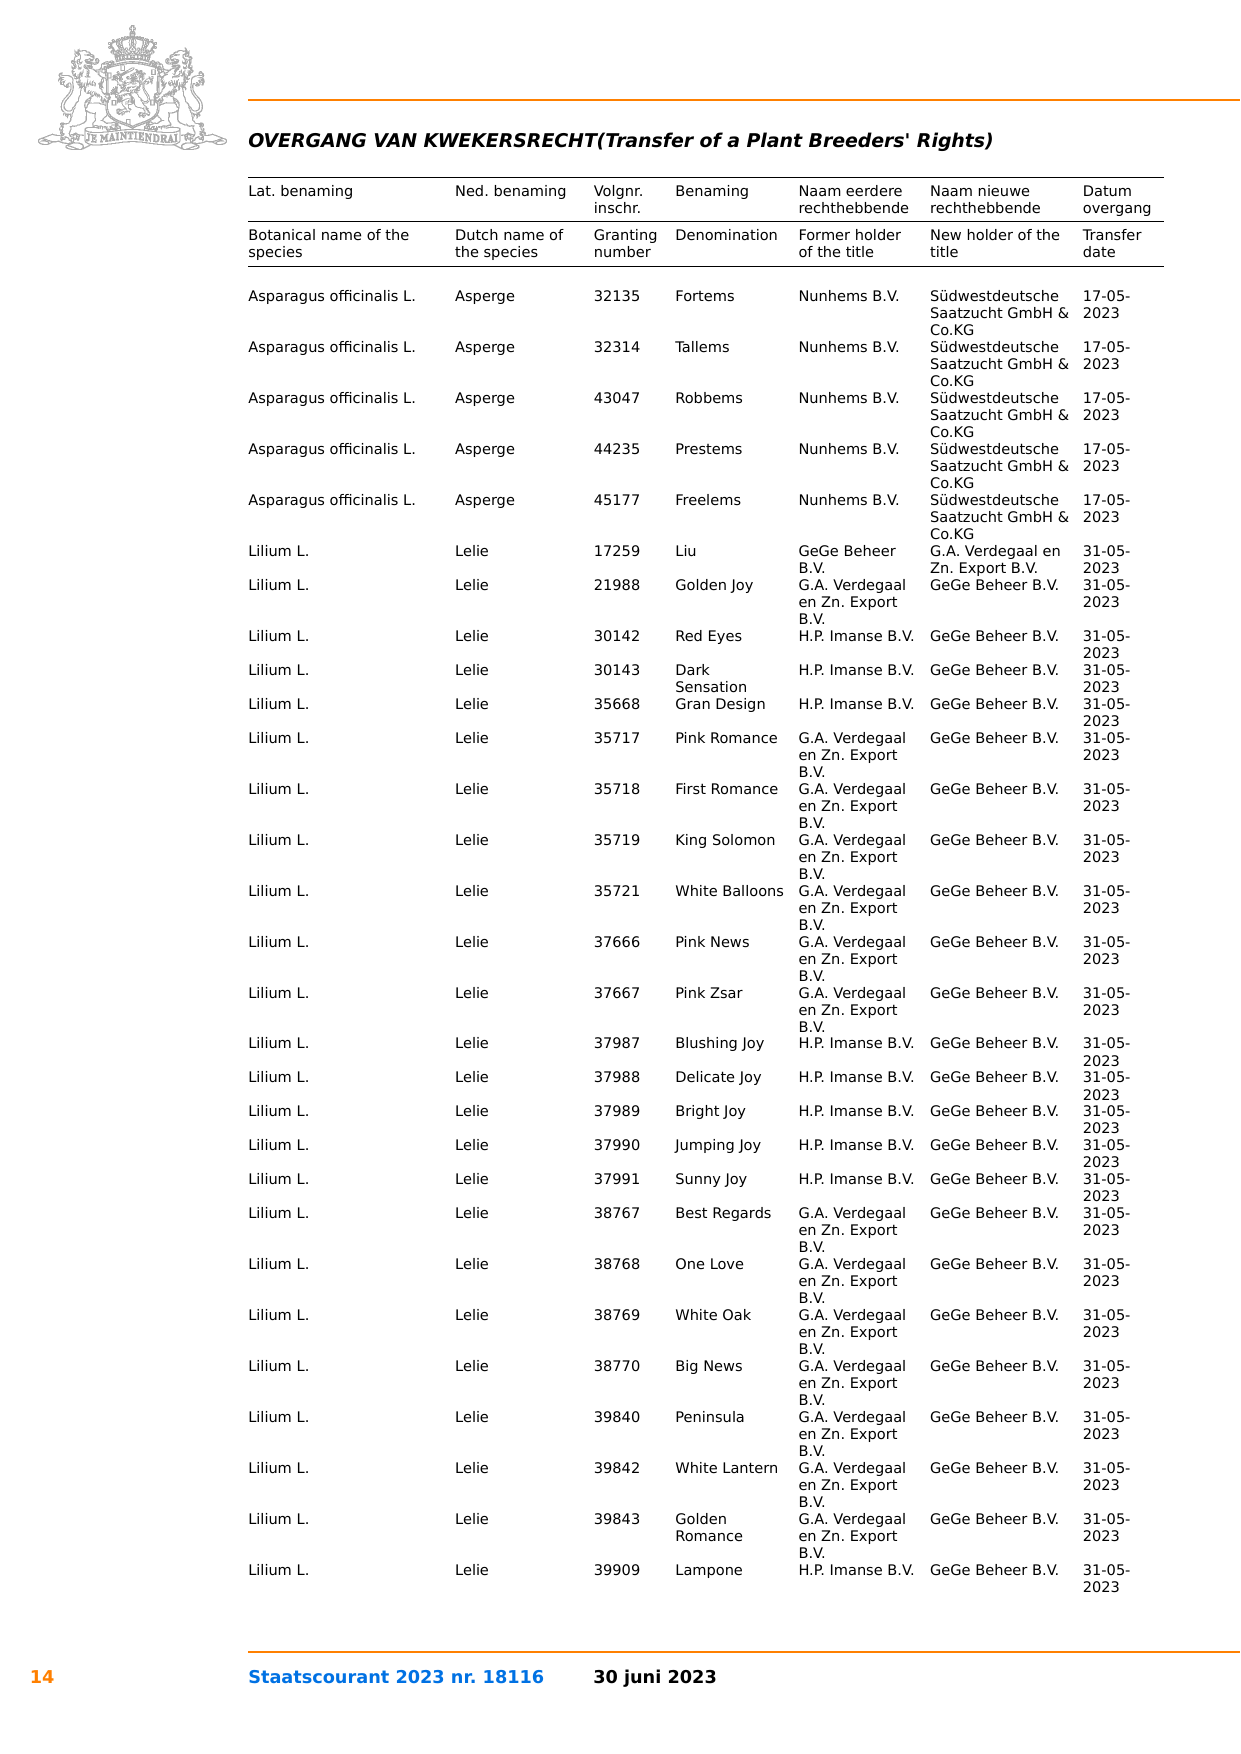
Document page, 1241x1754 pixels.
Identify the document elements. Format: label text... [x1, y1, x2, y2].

table_cell [449, 267, 588, 288]
table_cell Asparagus officinalis L. [248, 492, 449, 543]
table_cell Jumping Joy [669, 1137, 792, 1171]
table_cell Nunhems B.V. [792, 441, 924, 492]
table_cell H.P. Imanse B.V. [792, 1069, 924, 1103]
table_cell Lelie [449, 934, 588, 984]
table_header Lat. benaming [248, 178, 449, 221]
table_header Volgnr. inschr. [588, 178, 669, 221]
table_cell Lelie [449, 662, 588, 696]
table_cell 31-05-2023 [1077, 1205, 1163, 1256]
table_cell Pink Zsar [669, 985, 792, 1035]
table_cell Blushing Joy [669, 1035, 792, 1069]
table_cell 31-05-2023 [1077, 696, 1163, 730]
table_cell Lelie [449, 1256, 588, 1307]
table_cell White Oak [669, 1307, 792, 1358]
table_cell Lilium L. [248, 1256, 449, 1307]
table_cell 17-05-2023 [1077, 288, 1163, 339]
table_cell Nunhems B.V. [792, 288, 924, 339]
table_cell 31-05-2023 [1077, 577, 1163, 628]
table_cell Lilium L. [248, 1409, 449, 1460]
table_cell GeGe Beheer B.V. [924, 1409, 1077, 1460]
table_cell Golden Romance [669, 1511, 792, 1562]
table_cell G.A. Verdegaal en Zn. Export B.V. [792, 730, 924, 781]
table_cell Lampone [669, 1562, 792, 1596]
table_cell Asparagus officinalis L. [248, 339, 449, 390]
table_cell G.A. Verdegaal en Zn. Export B.V. [792, 781, 924, 832]
table_cell 31-05-2023 [1077, 934, 1163, 984]
table_cell 31-05-2023 [1077, 1137, 1163, 1171]
table_cell Lilium L. [248, 1205, 449, 1256]
table_cell 17259 [588, 543, 669, 577]
table_cell Lilium L. [248, 1035, 449, 1069]
table_cell 43047 [588, 390, 669, 441]
table_cell Südwestdeutsche Saatzucht GmbH & Co.KG [924, 492, 1077, 543]
table_cell GeGe Beheer B.V. [924, 985, 1077, 1035]
table_cell 37989 [588, 1103, 669, 1137]
table_cell G.A. Verdegaal en Zn. Export B.V. [792, 1460, 924, 1511]
table_cell 17-05-2023 [1077, 339, 1163, 390]
table_cell G.A. Verdegaal en Zn. Export B.V. [792, 934, 924, 984]
table_cell Dark Sensation [669, 662, 792, 696]
table_cell H.P. Imanse B.V. [792, 628, 924, 662]
table_cell 37666 [588, 934, 669, 984]
table_cell 30143 [588, 662, 669, 696]
table_cell G.A. Verdegaal en Zn. Export B.V. [792, 985, 924, 1035]
table_cell Red Eyes [669, 628, 792, 662]
table_cell Lelie [449, 883, 588, 933]
table_cell Sunny Joy [669, 1171, 792, 1205]
table_cell GeGe Beheer B.V. [924, 1307, 1077, 1358]
table_cell Botanical name of the species [248, 222, 449, 266]
table_cell 39842 [588, 1460, 669, 1511]
table_cell Nunhems B.V. [792, 390, 924, 441]
table_cell Lilium L. [248, 1358, 449, 1409]
table_cell Asparagus officinalis L. [248, 288, 449, 339]
table_cell Gran Design [669, 696, 792, 730]
table_cell H.P. Imanse B.V. [792, 1035, 924, 1069]
table_cell GeGe Beheer B.V. [924, 662, 1077, 696]
table_cell First Romance [669, 781, 792, 832]
table_cell Lilium L. [248, 781, 449, 832]
table_cell Lelie [449, 1171, 588, 1205]
table_cell 31-05-2023 [1077, 543, 1163, 577]
table_cell Asperge [449, 288, 588, 339]
table_cell H.P. Imanse B.V. [792, 1137, 924, 1171]
table_cell Delicate Joy [669, 1069, 792, 1103]
table_cell G.A. Verdegaal en Zn. Export B.V. [792, 1256, 924, 1307]
table_cell Former holder of the title [792, 222, 924, 266]
table_cell Lilium L. [248, 832, 449, 883]
table_cell Asparagus officinalis L. [248, 441, 449, 492]
table_cell 39840 [588, 1409, 669, 1460]
table_cell [669, 267, 792, 288]
table_header Naam nieuwe rechthebbende [924, 178, 1077, 221]
table_cell Freelems [669, 492, 792, 543]
table_cell Lilium L. [248, 1069, 449, 1103]
table_cell Lilium L. [248, 696, 449, 730]
table_cell 31-05-2023 [1077, 1103, 1163, 1137]
table_cell 31-05-2023 [1077, 1562, 1163, 1596]
table_cell Lilium L. [248, 662, 449, 696]
table_cell GeGe Beheer B.V. [924, 696, 1077, 730]
table_cell Lelie [449, 1511, 588, 1562]
table_cell [792, 267, 924, 288]
table_cell Lilium L. [248, 1307, 449, 1358]
table_cell 38769 [588, 1307, 669, 1358]
table_header Datum overgang [1077, 178, 1163, 221]
table_cell Asperge [449, 390, 588, 441]
table_cell [1077, 267, 1163, 288]
table_cell GeGe Beheer B.V. [924, 883, 1077, 933]
table_cell 31-05-2023 [1077, 985, 1163, 1035]
table_cell GeGe Beheer B.V. [792, 543, 924, 577]
table_cell GeGe Beheer B.V. [924, 1069, 1077, 1103]
table_cell Granting number [588, 222, 669, 266]
table_cell 35718 [588, 781, 669, 832]
table_cell Best Regards [669, 1205, 792, 1256]
table_cell H.P. Imanse B.V. [792, 662, 924, 696]
table_cell Lelie [449, 1358, 588, 1409]
table_cell GeGe Beheer B.V. [924, 1103, 1077, 1137]
table_cell 35719 [588, 832, 669, 883]
table_cell Asperge [449, 441, 588, 492]
table_cell 31-05-2023 [1077, 1409, 1163, 1460]
table_header Ned. benaming [449, 178, 588, 221]
table_cell Lelie [449, 543, 588, 577]
table_cell White Balloons [669, 883, 792, 933]
table_cell G.A. Verdegaal en Zn. Export B.V. [924, 543, 1077, 577]
table_cell Lilium L. [248, 1511, 449, 1562]
table_cell 37991 [588, 1171, 669, 1205]
table_cell 31-05-2023 [1077, 832, 1163, 883]
table_cell G.A. Verdegaal en Zn. Export B.V. [792, 832, 924, 883]
table_cell H.P. Imanse B.V. [792, 696, 924, 730]
table_cell 38767 [588, 1205, 669, 1256]
table_cell Liu [669, 543, 792, 577]
table_cell Lelie [449, 1460, 588, 1511]
table_cell Lelie [449, 1307, 588, 1358]
table_cell GeGe Beheer B.V. [924, 1205, 1077, 1256]
table_cell [588, 267, 669, 288]
table_cell King Solomon [669, 832, 792, 883]
subtitle OVERGANG VAN KWEKERSRECHT(Transfer of a Plant Breeders' Rights) [248, 130, 1163, 152]
table_cell GeGe Beheer B.V. [924, 1256, 1077, 1307]
table_header Benaming [669, 178, 792, 221]
table_cell New holder of the title [924, 222, 1077, 266]
table_header Naam eerdere rechthebbende [792, 178, 924, 221]
table_cell White Lantern [669, 1460, 792, 1511]
table_cell 17-05-2023 [1077, 441, 1163, 492]
table_cell Tallems [669, 339, 792, 390]
table_cell Lelie [449, 577, 588, 628]
table_cell 31-05-2023 [1077, 1460, 1163, 1511]
table_cell Südwestdeutsche Saatzucht GmbH & Co.KG [924, 339, 1077, 390]
table_cell GeGe Beheer B.V. [924, 1137, 1077, 1171]
table_cell Lelie [449, 1137, 588, 1171]
table_cell 38768 [588, 1256, 669, 1307]
table_cell Big News [669, 1358, 792, 1409]
table_cell 38770 [588, 1358, 669, 1409]
table_cell Dutch name of the species [449, 222, 588, 266]
table_cell 32314 [588, 339, 669, 390]
table_cell Lilium L. [248, 934, 449, 984]
table_cell Pink Romance [669, 730, 792, 781]
table_cell Golden Joy [669, 577, 792, 628]
table_cell 31-05-2023 [1077, 730, 1163, 781]
table_cell Peninsula [669, 1409, 792, 1460]
table_cell GeGe Beheer B.V. [924, 934, 1077, 984]
table_cell H.P. Imanse B.V. [792, 1103, 924, 1137]
table_cell Asperge [449, 492, 588, 543]
table_cell GeGe Beheer B.V. [924, 1460, 1077, 1511]
table_cell Lilium L. [248, 1171, 449, 1205]
table_cell GeGe Beheer B.V. [924, 832, 1077, 883]
table_cell 37667 [588, 985, 669, 1035]
table_cell Lelie [449, 1069, 588, 1103]
table_cell 17-05-2023 [1077, 390, 1163, 441]
table_cell GeGe Beheer B.V. [924, 1562, 1077, 1596]
table_cell 45177 [588, 492, 669, 543]
table_cell GeGe Beheer B.V. [924, 577, 1077, 628]
table_cell 30142 [588, 628, 669, 662]
table_cell 31-05-2023 [1077, 662, 1163, 696]
table_cell G.A. Verdegaal en Zn. Export B.V. [792, 1409, 924, 1460]
table_cell G.A. Verdegaal en Zn. Export B.V. [792, 883, 924, 933]
table_cell 31-05-2023 [1077, 781, 1163, 832]
table_cell Lelie [449, 696, 588, 730]
table_cell G.A. Verdegaal en Zn. Export B.V. [792, 1511, 924, 1562]
picture [38, 25, 227, 150]
table_cell Lilium L. [248, 1562, 449, 1596]
table_cell Transfer date [1077, 222, 1163, 266]
table_cell Lilium L. [248, 628, 449, 662]
table_cell H.P. Imanse B.V. [792, 1562, 924, 1596]
table_cell 31-05-2023 [1077, 1358, 1163, 1409]
table_cell Prestems [669, 441, 792, 492]
table_cell 17-05-2023 [1077, 492, 1163, 543]
table_cell [924, 267, 1077, 288]
table_cell Südwestdeutsche Saatzucht GmbH & Co.KG [924, 288, 1077, 339]
table_cell Lelie [449, 1035, 588, 1069]
table_cell Lelie [449, 1103, 588, 1137]
table_cell Bright Joy [669, 1103, 792, 1137]
table_cell Denomination [669, 222, 792, 266]
table_cell 31-05-2023 [1077, 1069, 1163, 1103]
table_cell 31-05-2023 [1077, 1307, 1163, 1358]
table_cell Lelie [449, 781, 588, 832]
table_cell Nunhems B.V. [792, 492, 924, 543]
table_cell GeGe Beheer B.V. [924, 1035, 1077, 1069]
table_cell G.A. Verdegaal en Zn. Export B.V. [792, 1205, 924, 1256]
table_cell Lilium L. [248, 1137, 449, 1171]
table_cell 37987 [588, 1035, 669, 1069]
table_cell 37988 [588, 1069, 669, 1103]
table_cell 39909 [588, 1562, 669, 1596]
table_cell 31-05-2023 [1077, 1256, 1163, 1307]
table_cell Lelie [449, 1562, 588, 1596]
table_cell Lelie [449, 985, 588, 1035]
table_cell Fortems [669, 288, 792, 339]
table_cell G.A. Verdegaal en Zn. Export B.V. [792, 1307, 924, 1358]
table_cell Lelie [449, 730, 588, 781]
table_cell 31-05-2023 [1077, 628, 1163, 662]
table_cell 35668 [588, 696, 669, 730]
table_cell GeGe Beheer B.V. [924, 730, 1077, 781]
table_cell Lelie [449, 1205, 588, 1256]
table_cell Lilium L. [248, 730, 449, 781]
table_cell Südwestdeutsche Saatzucht GmbH & Co.KG [924, 390, 1077, 441]
table_cell One Love [669, 1256, 792, 1307]
table_cell GeGe Beheer B.V. [924, 1171, 1077, 1205]
table_cell Lilium L. [248, 543, 449, 577]
table_cell 44235 [588, 441, 669, 492]
table_cell 35717 [588, 730, 669, 781]
table_cell [248, 267, 449, 288]
table_cell 31-05-2023 [1077, 1035, 1163, 1069]
table_cell 39843 [588, 1511, 669, 1562]
table_cell G.A. Verdegaal en Zn. Export B.V. [792, 1358, 924, 1409]
table_cell Lilium L. [248, 883, 449, 933]
table_cell GeGe Beheer B.V. [924, 1511, 1077, 1562]
table_cell G.A. Verdegaal en Zn. Export B.V. [792, 577, 924, 628]
table_cell GeGe Beheer B.V. [924, 628, 1077, 662]
table_cell 21988 [588, 577, 669, 628]
table_cell GeGe Beheer B.V. [924, 1358, 1077, 1409]
table_cell 32135 [588, 288, 669, 339]
table_cell Lilium L. [248, 985, 449, 1035]
table_cell Asperge [449, 339, 588, 390]
table_cell 31-05-2023 [1077, 883, 1163, 933]
table_cell 31-05-2023 [1077, 1171, 1163, 1205]
table_cell Nunhems B.V. [792, 339, 924, 390]
table_cell H.P. Imanse B.V. [792, 1171, 924, 1205]
table_cell Lilium L. [248, 577, 449, 628]
table_cell GeGe Beheer B.V. [924, 781, 1077, 832]
table_cell Lilium L. [248, 1103, 449, 1137]
table_cell 37990 [588, 1137, 669, 1171]
table_cell 35721 [588, 883, 669, 933]
table_cell 31-05-2023 [1077, 1511, 1163, 1562]
table_cell Lelie [449, 628, 588, 662]
table_cell Asparagus officinalis L. [248, 390, 449, 441]
table_cell Lilium L. [248, 1460, 449, 1511]
table_cell Südwestdeutsche Saatzucht GmbH & Co.KG [924, 441, 1077, 492]
table_cell Lelie [449, 1409, 588, 1460]
table_cell Robbems [669, 390, 792, 441]
table_cell Pink News [669, 934, 792, 984]
table_cell Lelie [449, 832, 588, 883]
